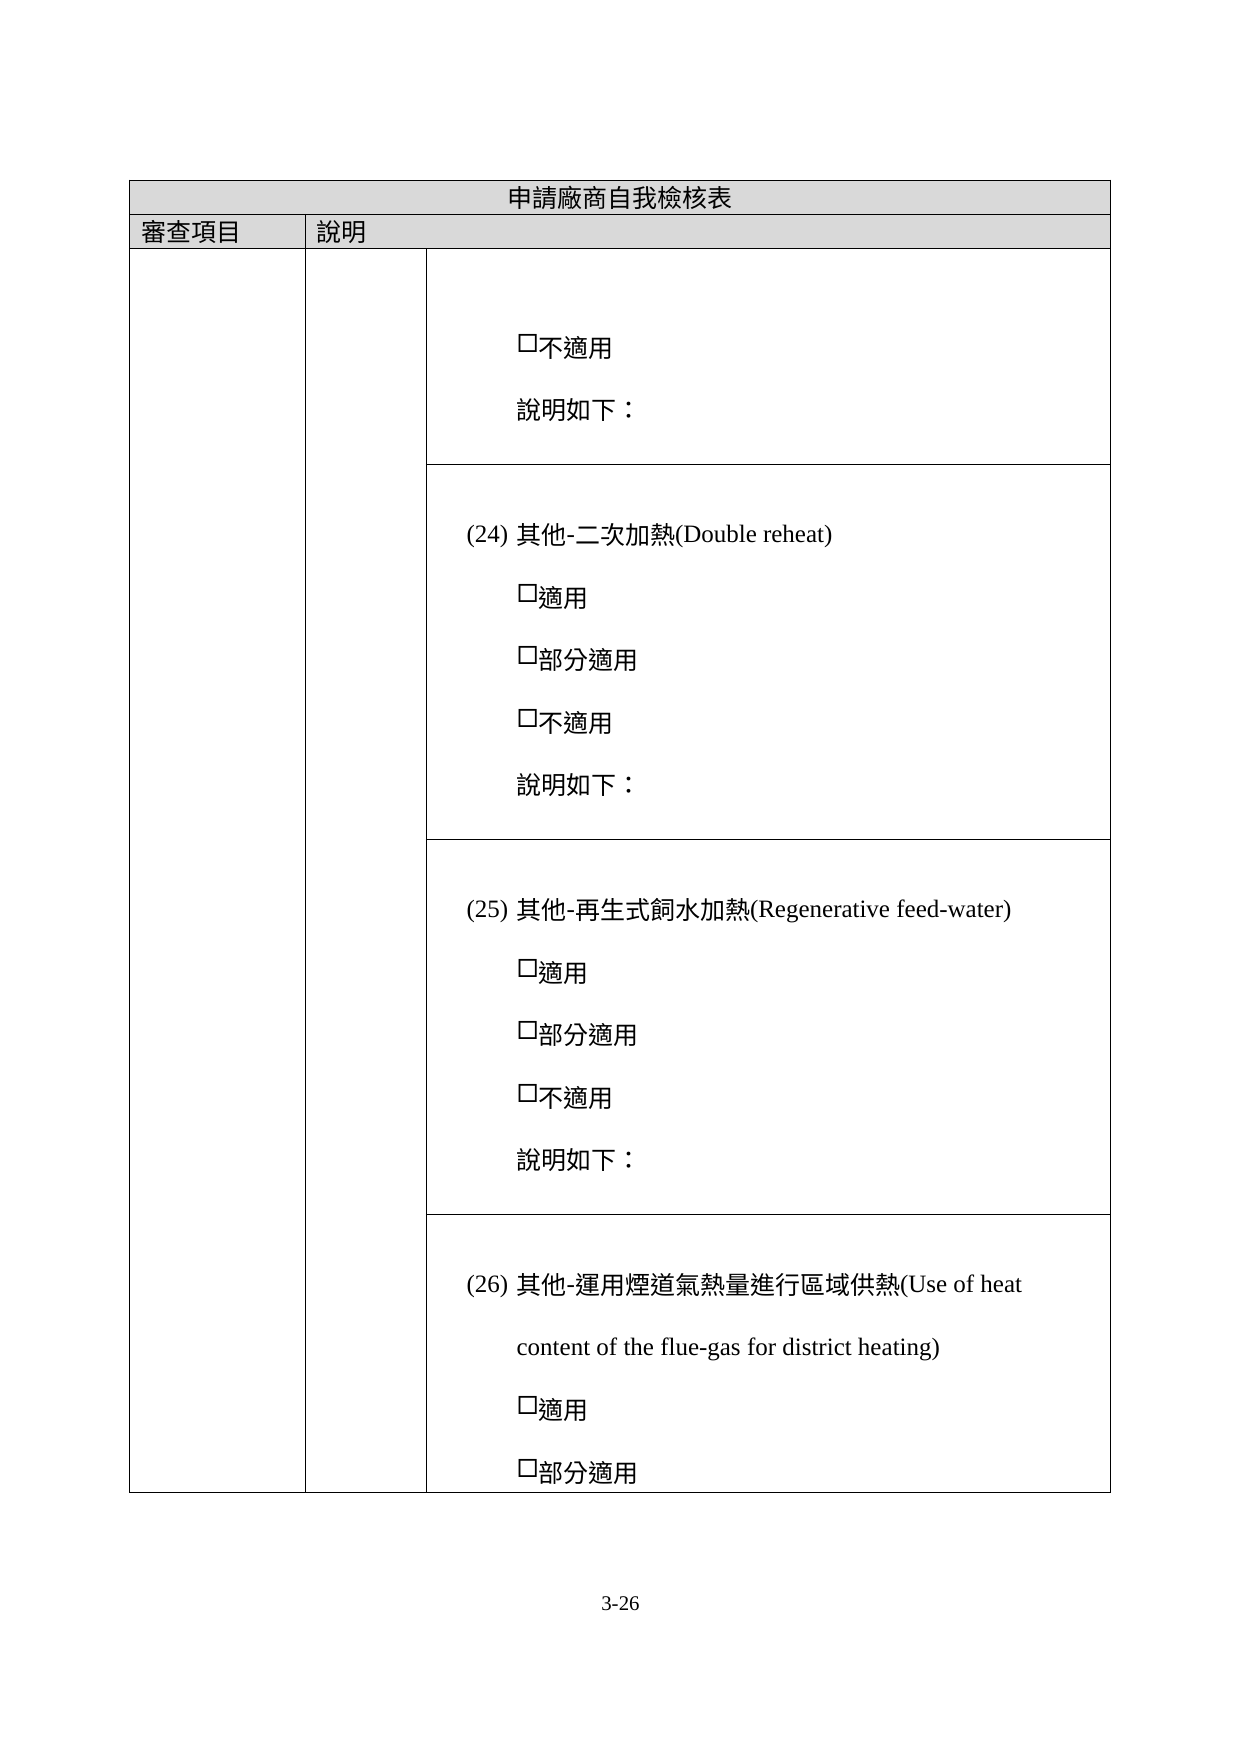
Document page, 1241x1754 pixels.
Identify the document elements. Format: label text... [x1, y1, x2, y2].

table_cell 說明 [306, 215, 1110, 248]
table_cell [130, 249, 305, 1492]
table_cell 其他-運用煙道氣熱量進行區域供熱(Use of heat content of the flue-gas for district heating) 適用 部分適用 [427, 1215, 1110, 1492]
table_cell 審查項目 [130, 215, 305, 248]
table_cell 其他-二次加熱(Double reheat) 適用 部分適用 不適用 說明如下： [427, 465, 1110, 839]
table_header 申請廠商自我檢核表 [130, 181, 1110, 214]
table_cell 其他-再生式飼水加熱(Regenerative feed-water) 適用 部分適用 不適用 說明如下： [427, 840, 1110, 1214]
table_cell [306, 249, 426, 1492]
table_cell 不適用 說明如下： [427, 249, 1110, 464]
